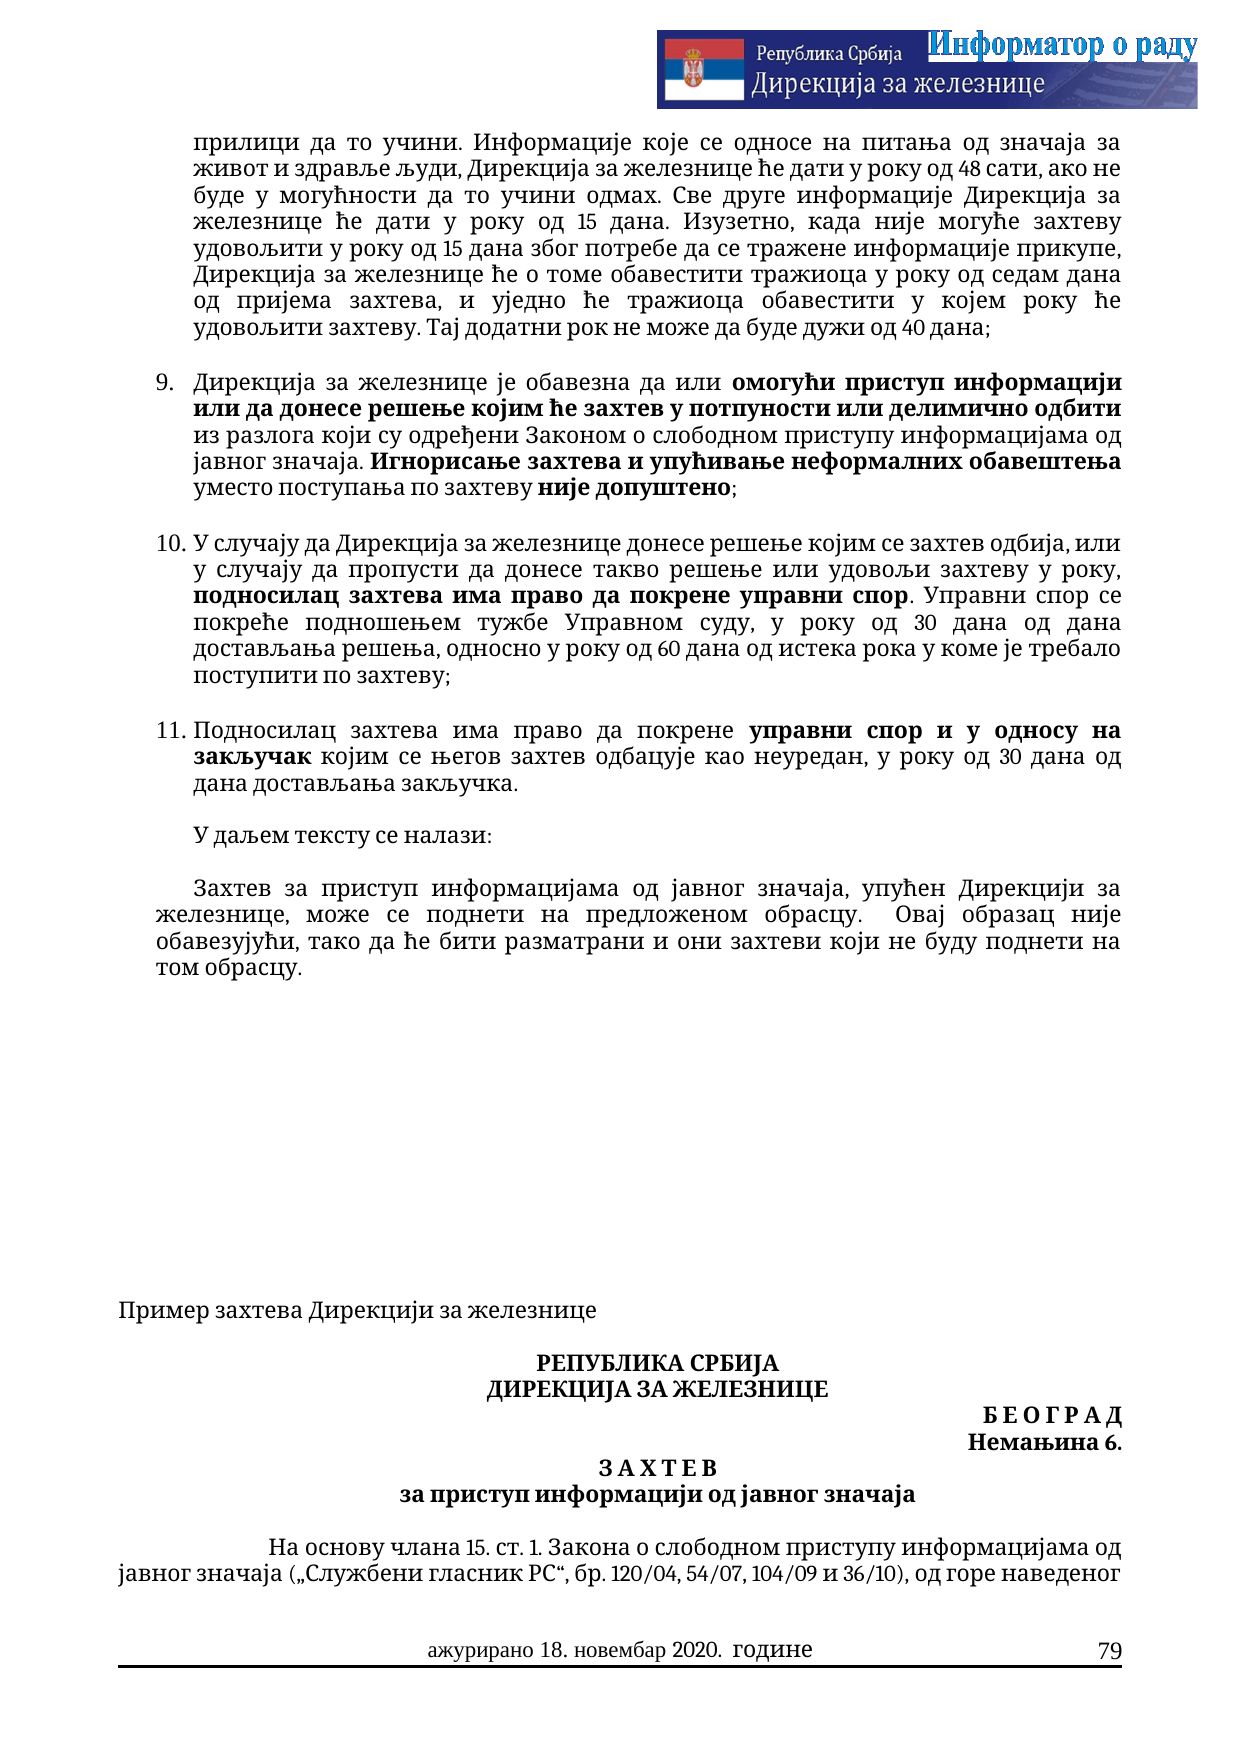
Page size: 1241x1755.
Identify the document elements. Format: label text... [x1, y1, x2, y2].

text Захтев за приступ информацијама од јавног значаја, упућен Дирекцији за железнице, може се поднети на предложеном обрасцу. Овај образац није обавезујући, тако да ће бити разматрани и они захтеви који не буду поднети на том обрасцу. [156, 876, 1122, 981]
text У даљем тексту се налази: [118, 823, 1122, 849]
text Б Е О Г Р А Д [118, 1403, 1122, 1429]
list Дирекција за железнице је обавезна да или омогући приступ информацији или да донесе решење којим ће захтев у потпуности или делимично одбити из разлога који су одређени Законом о слободном приступу информацијама од јавног значаја. Игнорисање захтева и упућивање неформалних обавештења уместо поступања по захтеву није допуштено; [156, 367, 1122, 502]
text На основу члана 15. ст. 1. Закона о слободном приступу информацијама од јавног значаја („Службени гласник РС“, бр. 120/04, 54/07, 104/09 и 36/10), од горе наведеног [118, 1535, 1122, 1587]
list Подносилац захтева има право да покрене управни спор и у односу на закључак којим се његов захтев одбацује као неуредан, у року од 30 дана од дана достављања закључка. [156, 715, 1122, 797]
text РЕПУБЛИКА СРБИЈА [118, 1350, 1122, 1377]
text Немањина 6. [118, 1429, 1122, 1456]
text за приступ информацији од јавног значаја [118, 1482, 1122, 1508]
list У случају да Дирекција за железнице донесе решење којим се захтев одбија, или у случају да пропусти да донесе такво решење или удовољи захтеву у року, подносилац захтева има право да покрене управни спор. Управни спор се покреће подношењем тужбе Управном суду, у року од 30 дана од дана достављања решења, односно у року од 60 дана од истека рока у коме је требало поступити по захтеву; [156, 528, 1122, 689]
text ДИРЕКЦИЈА ЗА ЖЕЛЕЗНИЦЕ [118, 1377, 1122, 1403]
list прилици да то учини. Информације које се односе на питања од значаја за живот и здравље људи, Дирекција за железнице ће дати у року од 48 сати, ако не буде у могућности да то учини одмах. Све друге информације Дирекција за железнице ће дати у року од 15 дана. Изузетно, када није могуће захтеву удовољити у року од 15 дана због потребе да се тражене информације прикупе, Дирекција за железнице ће о томе обавестити тражиоца у року од седам дана од пријема захтева, и уједно ће тражиоца обавестити у којем року ће удовољити захтеву. Тај додатни рок не може да буде дужи од 40 дана; [156, 130, 1122, 341]
text Пример захтева Дирекцији за железнице [118, 1298, 1122, 1324]
text З А Х Т Е В [118, 1456, 1122, 1482]
